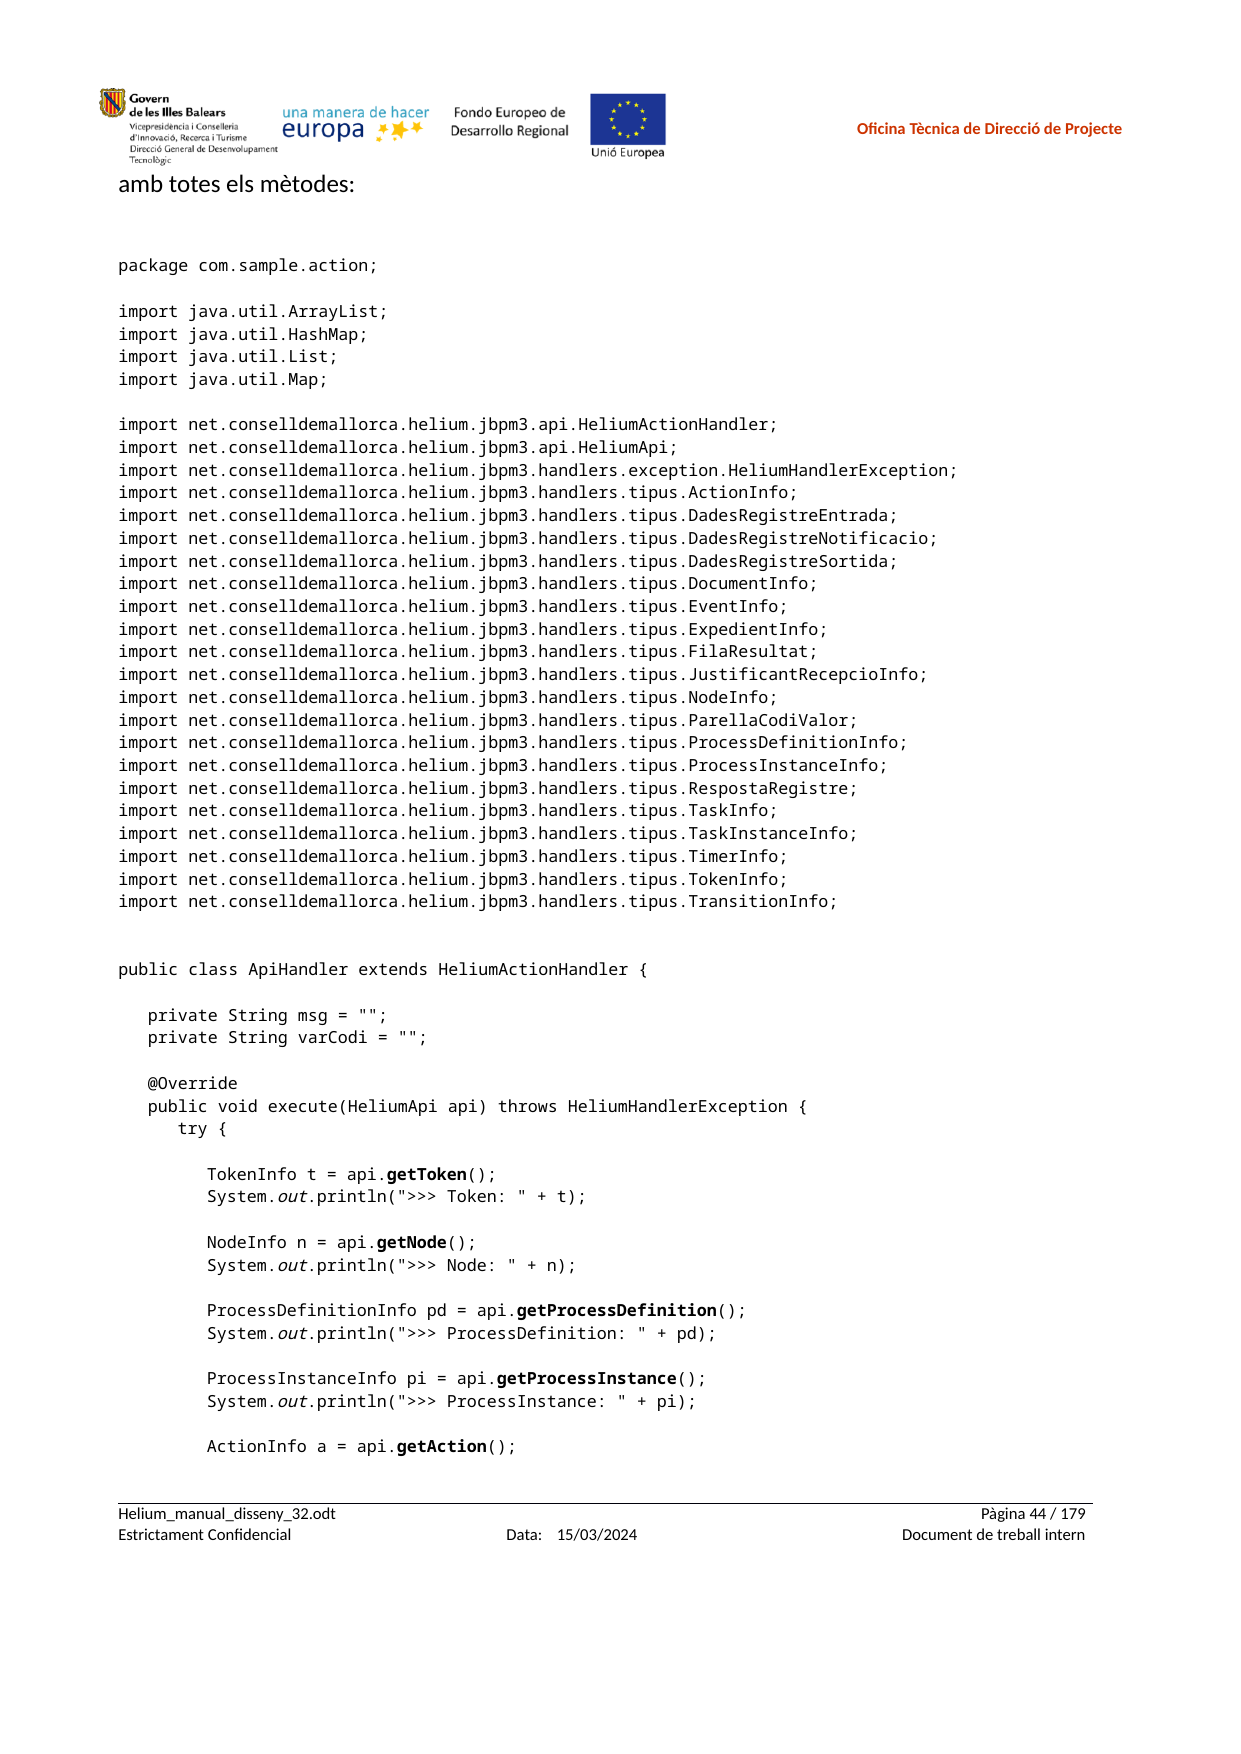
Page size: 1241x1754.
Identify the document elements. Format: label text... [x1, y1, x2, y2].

text System.out.println(">>> Node: " + n); [118, 1253, 1122, 1276]
text import net.conselldemallorca.helium.jbpm3.handlers.tipus.DocumentInfo; [118, 572, 1122, 594]
text private String varCodi = ""; [118, 1026, 1122, 1049]
text import net.conselldemallorca.helium.jbpm3.handlers.tipus.DadesRegistreSortida; [118, 549, 1122, 572]
text System.out.println(">>> ProcessInstance: " + pi); [118, 1389, 1122, 1412]
text import net.conselldemallorca.helium.jbpm3.handlers.tipus.TaskInfo; [118, 799, 1122, 822]
text import net.conselldemallorca.helium.jbpm3.handlers.tipus.ProcessDefinitionInfo; [118, 731, 1122, 753]
text import net.conselldemallorca.helium.jbpm3.handlers.tipus.TokenInfo; [118, 867, 1122, 890]
text import net.conselldemallorca.helium.jbpm3.handlers.tipus.FilaResultat; [118, 640, 1122, 663]
text import net.conselldemallorca.helium.jbpm3.handlers.tipus.ParellaCodiValor; [118, 708, 1122, 731]
text public void execute(HeliumApi api) throws HeliumHandlerException { [118, 1094, 1122, 1117]
text import java.util.ArrayList; [118, 299, 1122, 322]
text import java.util.Map; [118, 367, 1122, 390]
text private String msg = ""; [118, 1003, 1122, 1026]
text import net.conselldemallorca.helium.jbpm3.api.HeliumActionHandler; [118, 413, 1122, 436]
text @Override [118, 1071, 1122, 1094]
text import net.conselldemallorca.helium.jbpm3.handlers.tipus.JustificantRecepcioInfo; [118, 663, 1122, 685]
text import net.conselldemallorca.helium.jbpm3.api.HeliumApi; [118, 436, 1122, 458]
text import net.conselldemallorca.helium.jbpm3.handlers.tipus.EventInfo; [118, 594, 1122, 617]
text import net.conselldemallorca.helium.jbpm3.handlers.tipus.TimerInfo; [118, 844, 1122, 867]
text ActionInfo a = api.getAction(); [118, 1435, 1122, 1457]
text try { [118, 1117, 1122, 1139]
text import net.conselldemallorca.helium.jbpm3.handlers.tipus.RespostaRegistre; [118, 776, 1122, 799]
text ProcessInstanceInfo pi = api.getProcessInstance(); [118, 1367, 1122, 1389]
text import net.conselldemallorca.helium.jbpm3.handlers.tipus.TaskInstanceInfo; [118, 822, 1122, 844]
text import net.conselldemallorca.helium.jbpm3.handlers.tipus.TransitionInfo; [118, 890, 1122, 912]
text TokenInfo t = api.getToken(); [118, 1162, 1122, 1185]
text import net.conselldemallorca.helium.jbpm3.handlers.tipus.DadesRegistreEntrada; [118, 504, 1122, 526]
text System.out.println(">>> Token: " + t); [118, 1185, 1122, 1208]
text package com.sample.action; [118, 254, 1122, 277]
text import net.conselldemallorca.helium.jbpm3.handlers.tipus.ExpedientInfo; [118, 617, 1122, 640]
text ProcessDefinitionInfo pd = api.getProcessDefinition(); [118, 1298, 1122, 1321]
text import net.conselldemallorca.helium.jbpm3.handlers.tipus.NodeInfo; [118, 685, 1122, 708]
text amb totes els mètodes: [118, 168, 1122, 198]
text import net.conselldemallorca.helium.jbpm3.handlers.exception.HeliumHandlerException; [118, 458, 1122, 481]
text import java.util.HashMap; [118, 322, 1122, 345]
text import net.conselldemallorca.helium.jbpm3.handlers.tipus.DadesRegistreNotificacio; [118, 526, 1122, 549]
text NodeInfo n = api.getNode(); [118, 1230, 1122, 1253]
text import net.conselldemallorca.helium.jbpm3.handlers.tipus.ProcessInstanceInfo; [118, 753, 1122, 776]
text System.out.println(">>> ProcessDefinition: " + pd); [118, 1321, 1122, 1344]
text import net.conselldemallorca.helium.jbpm3.handlers.tipus.ActionInfo; [118, 481, 1122, 504]
picture [99, 87, 668, 166]
text public class ApiHandler extends HeliumActionHandler { [118, 958, 1122, 981]
text import java.util.List; [118, 345, 1122, 367]
